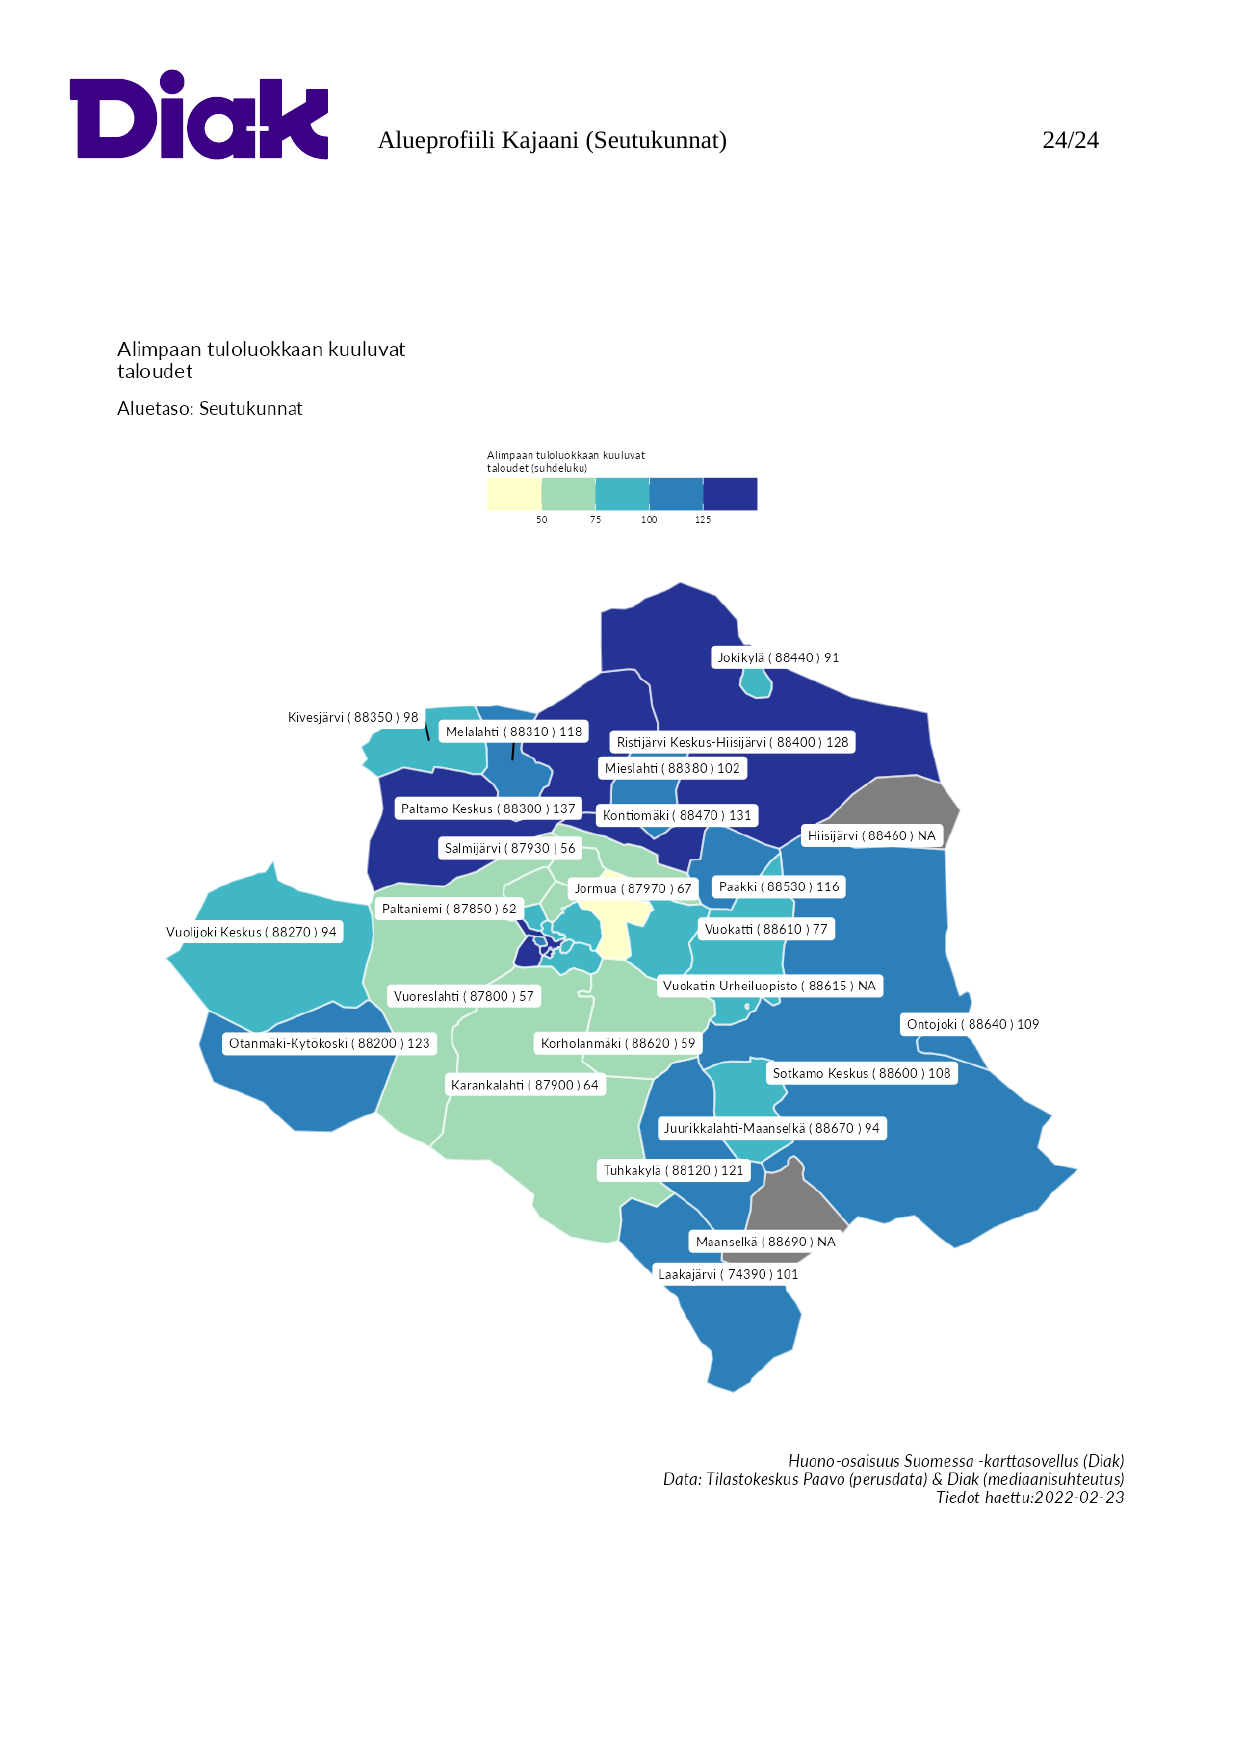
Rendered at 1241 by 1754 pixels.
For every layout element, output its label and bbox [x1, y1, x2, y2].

picture [61, 196, 1179, 1651]
